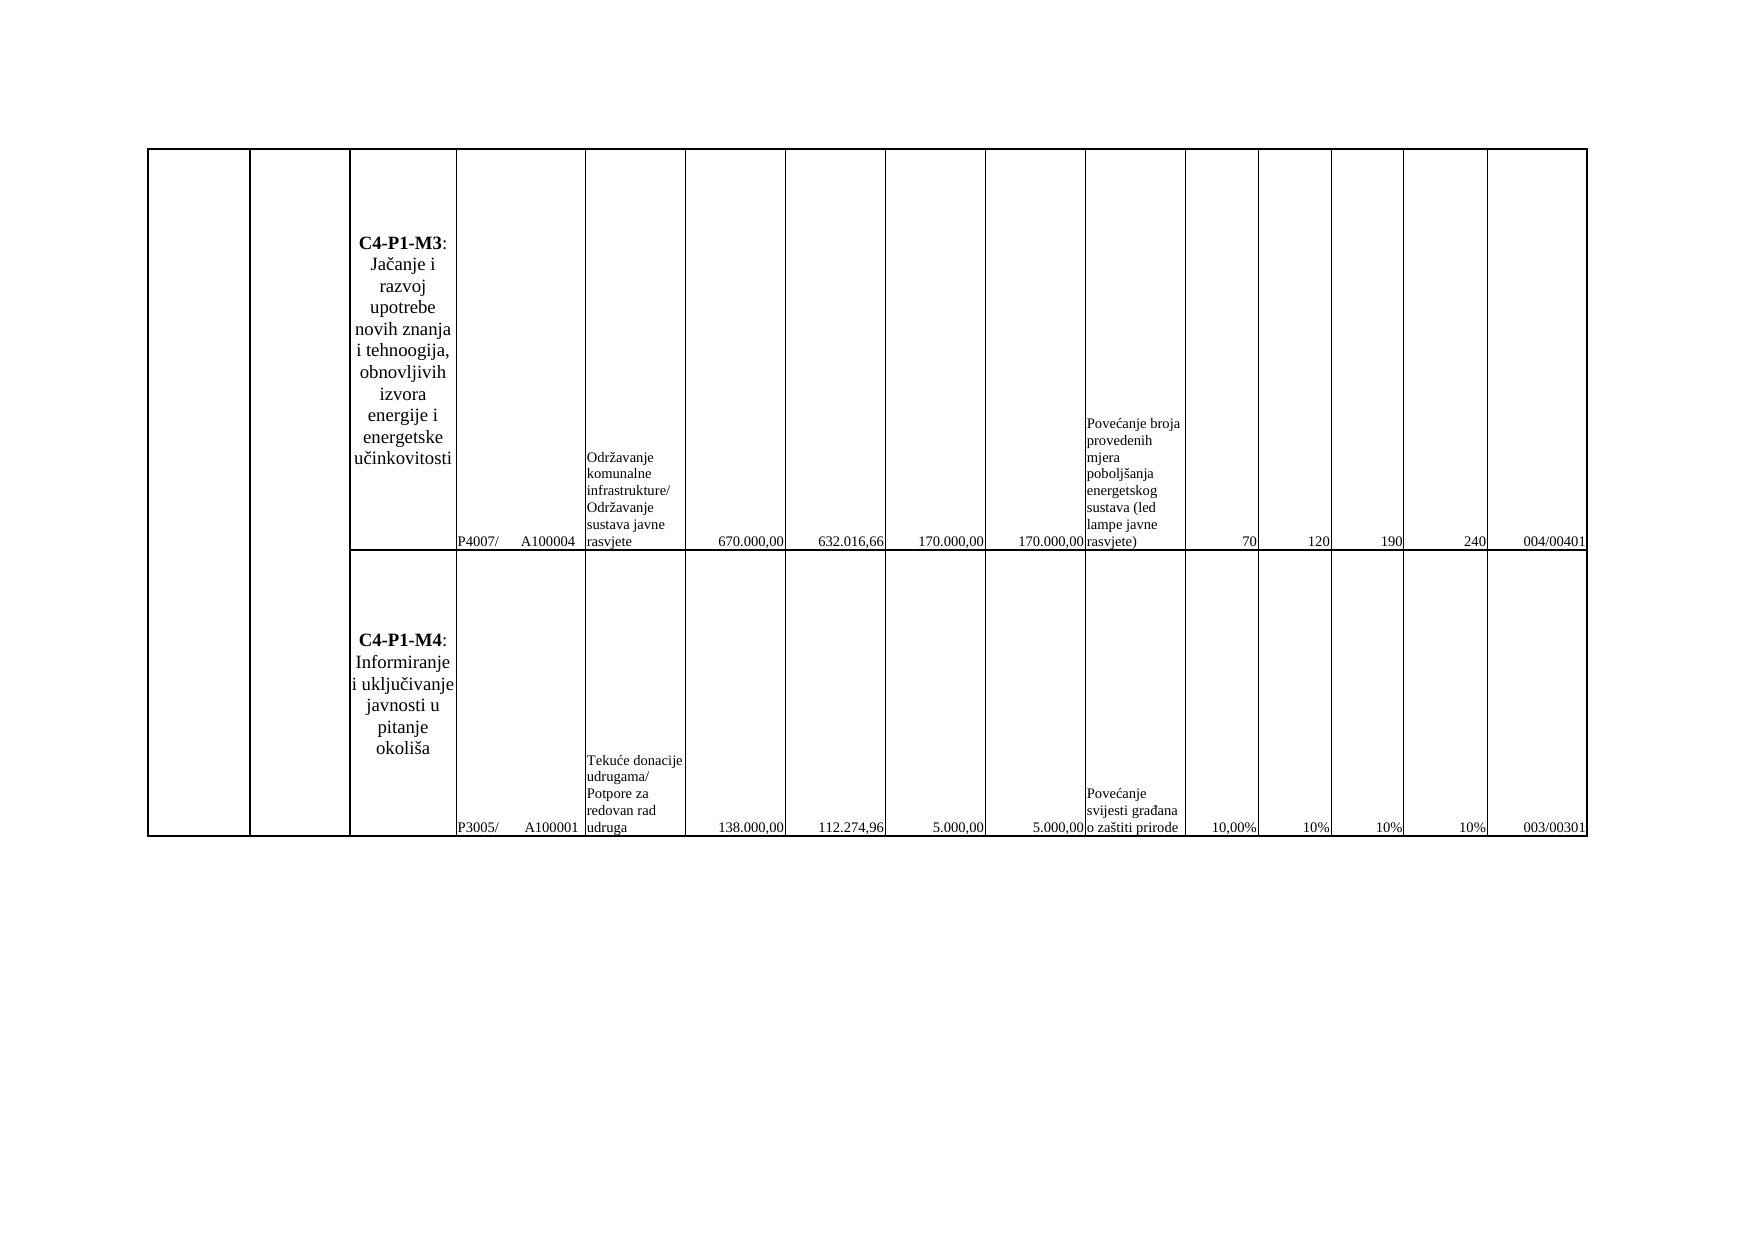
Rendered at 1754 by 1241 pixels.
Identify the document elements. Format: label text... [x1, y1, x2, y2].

table_cell 670.000,00 [686, 150, 785, 549]
table_cell 138.000,00 [686, 551, 785, 835]
table_cell 170.000,00 [886, 150, 985, 549]
table_cell 170.000,00 [986, 150, 1085, 549]
table_cell 5.000,00 [886, 551, 985, 835]
table_cell 003/00301 [1488, 551, 1586, 835]
table_cell [149, 150, 249, 835]
table_cell Tekuće donacije udrugama/ Potpore za redovan rad udruga [586, 551, 685, 835]
table_cell 190 [1332, 150, 1403, 549]
table_cell P4007/ A100004 [457, 150, 585, 549]
table_cell 10% [1404, 551, 1487, 835]
table_cell 240 [1404, 150, 1487, 549]
table_cell P3005/ A100001 [457, 551, 585, 835]
table_cell 120 [1259, 150, 1331, 549]
table_cell Povećanje svijesti građana o zaštiti prirode [1086, 551, 1185, 835]
table_cell C4-P1-M3: Jačanje i razvoj upotrebe novih znanja i tehnoogija, obnovljivih izvora energije i energetske učinkovitosti [351, 150, 456, 549]
table_cell 10% [1332, 551, 1403, 835]
table_cell Povećanje broja provedenih mjera poboljšanja energetskog sustava (led lampe javne rasvjete) [1086, 150, 1185, 549]
table_cell 10% [1259, 551, 1331, 835]
table_cell C4-P1-M4: Informiranje i uključivanje javnosti u pitanje okoliša [351, 551, 456, 835]
table_cell 10,00% [1186, 551, 1258, 835]
table_cell Održavanje komunalne infrastrukture/ Održavanje sustava javne rasvjete [586, 150, 685, 549]
table_cell 112.274,96 [786, 551, 885, 835]
table_cell 632.016,66 [786, 150, 885, 549]
table_cell 5.000,00 [986, 551, 1085, 835]
table_cell [251, 150, 349, 835]
table_cell 004/00401 [1488, 150, 1586, 549]
table_cell 70 [1186, 150, 1258, 549]
